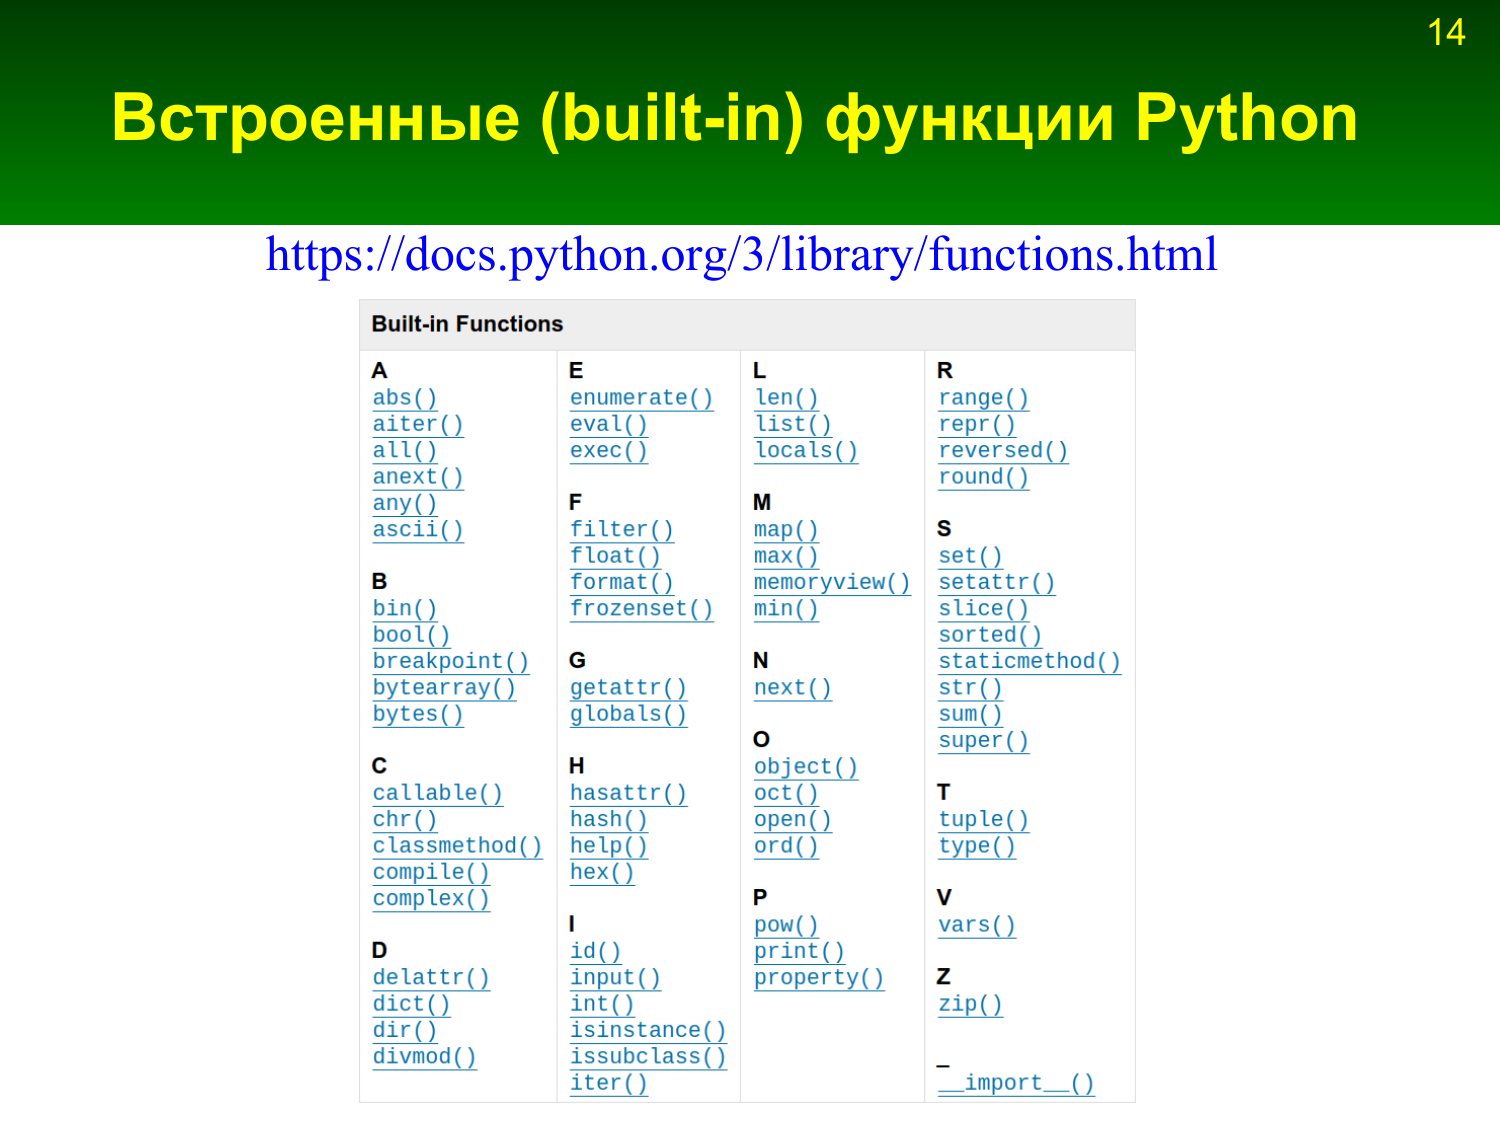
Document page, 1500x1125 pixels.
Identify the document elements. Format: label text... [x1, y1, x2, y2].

picture [354, 291, 1146, 1111]
title Встроенные (built-in) функции Python [47, 11, 1426, 215]
text_box https://docs.python.org/3/library/functions.html [265, 212, 1235, 288]
